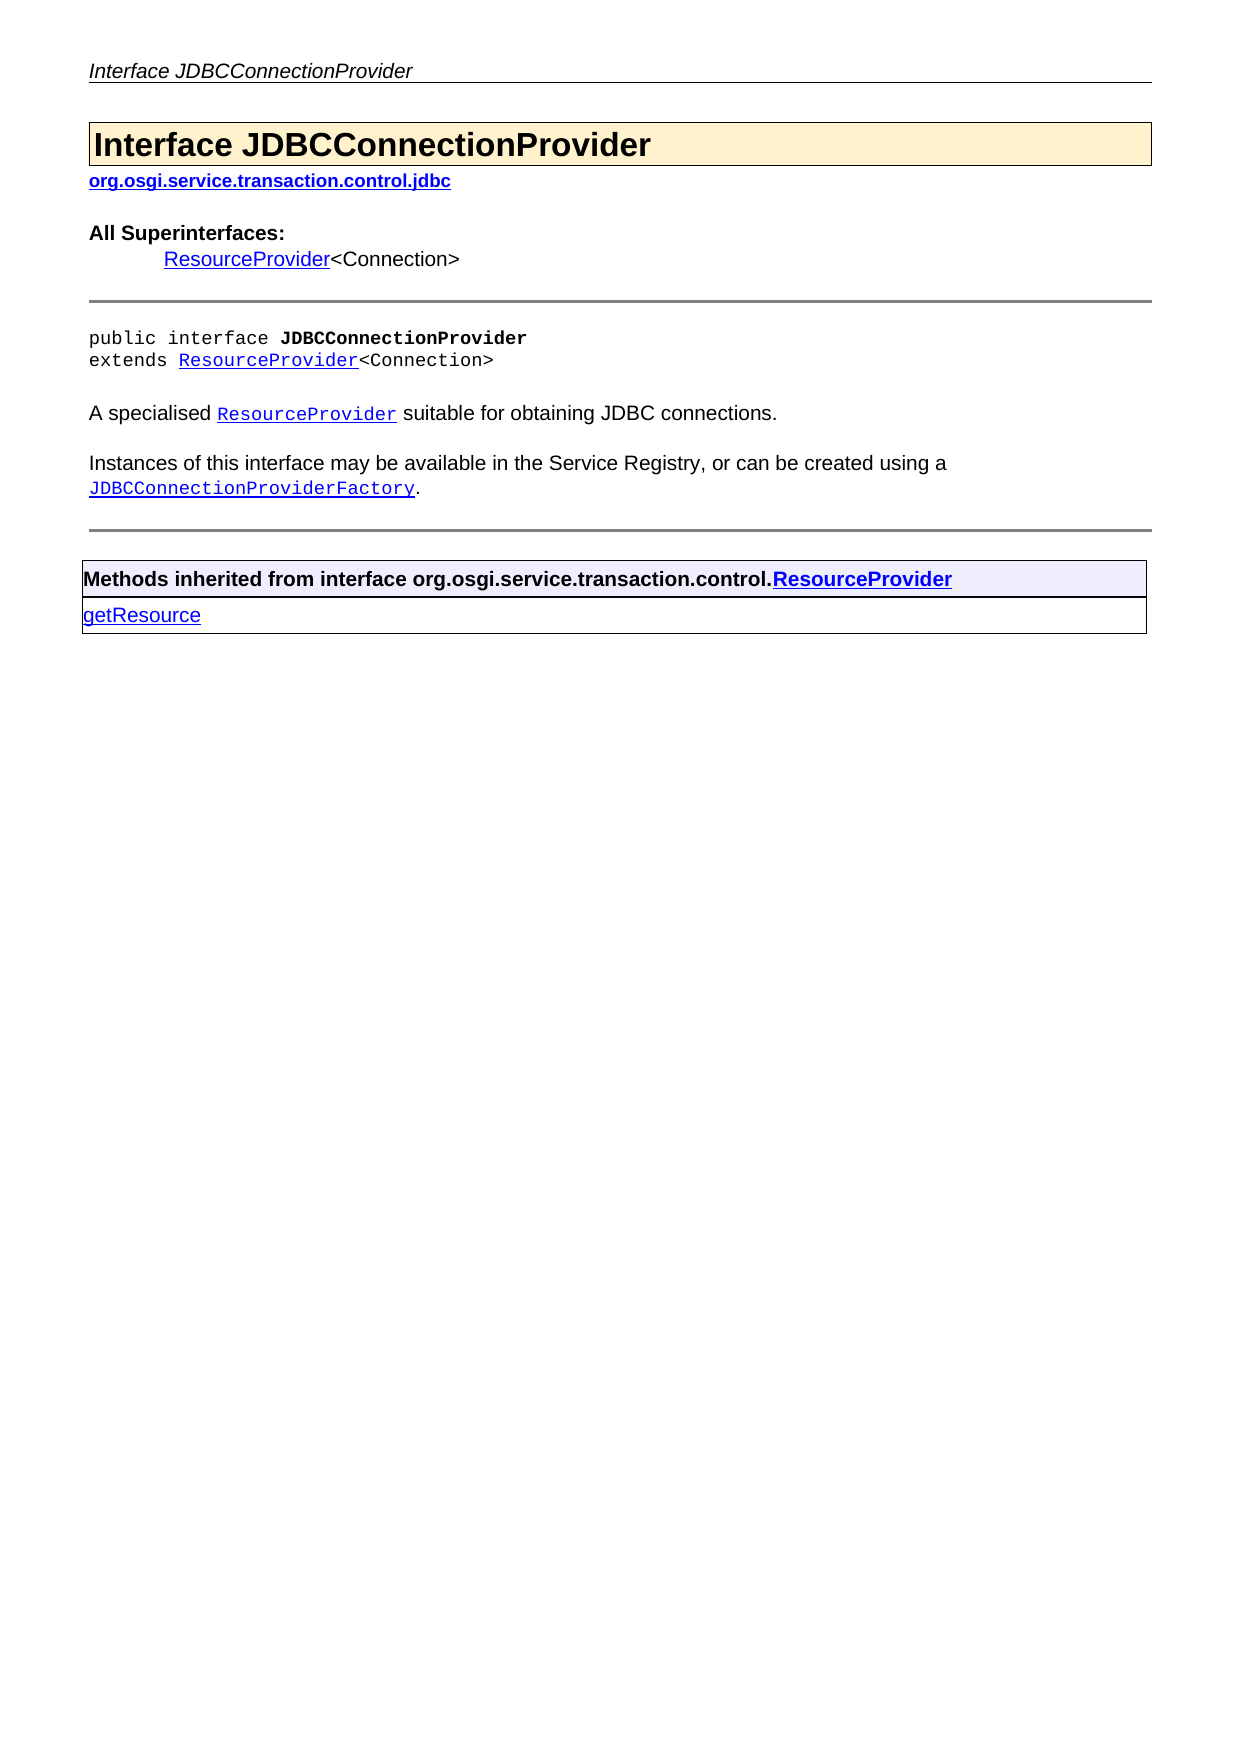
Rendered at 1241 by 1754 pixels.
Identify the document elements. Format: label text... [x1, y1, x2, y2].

subtitle All Superinterfaces: [88, 221, 1152, 244]
text Instances of this interface may be available in the Service Registry, or can be created using a JDBCConnectionProviderFactory. [88, 451, 1152, 500]
text extends ResourceProvider<Connection> [88, 350, 1152, 372]
table_cell getResource [83, 598, 1146, 633]
subtitle Interface JDBCConnectionProvider [90, 123, 1151, 165]
text public interface JDBCConnectionProvider [88, 329, 1152, 350]
text org.osgi.service.transaction.control.jdbc [88, 170, 1152, 191]
text A specialised ResourceProvider suitable for obtaining JDBC connections. [88, 401, 1152, 426]
text ResourceProvider<Connection> [163, 247, 1152, 271]
table_header Methods inherited from interface org.osgi.service.transaction.control.ResourceProvider [83, 561, 1146, 596]
